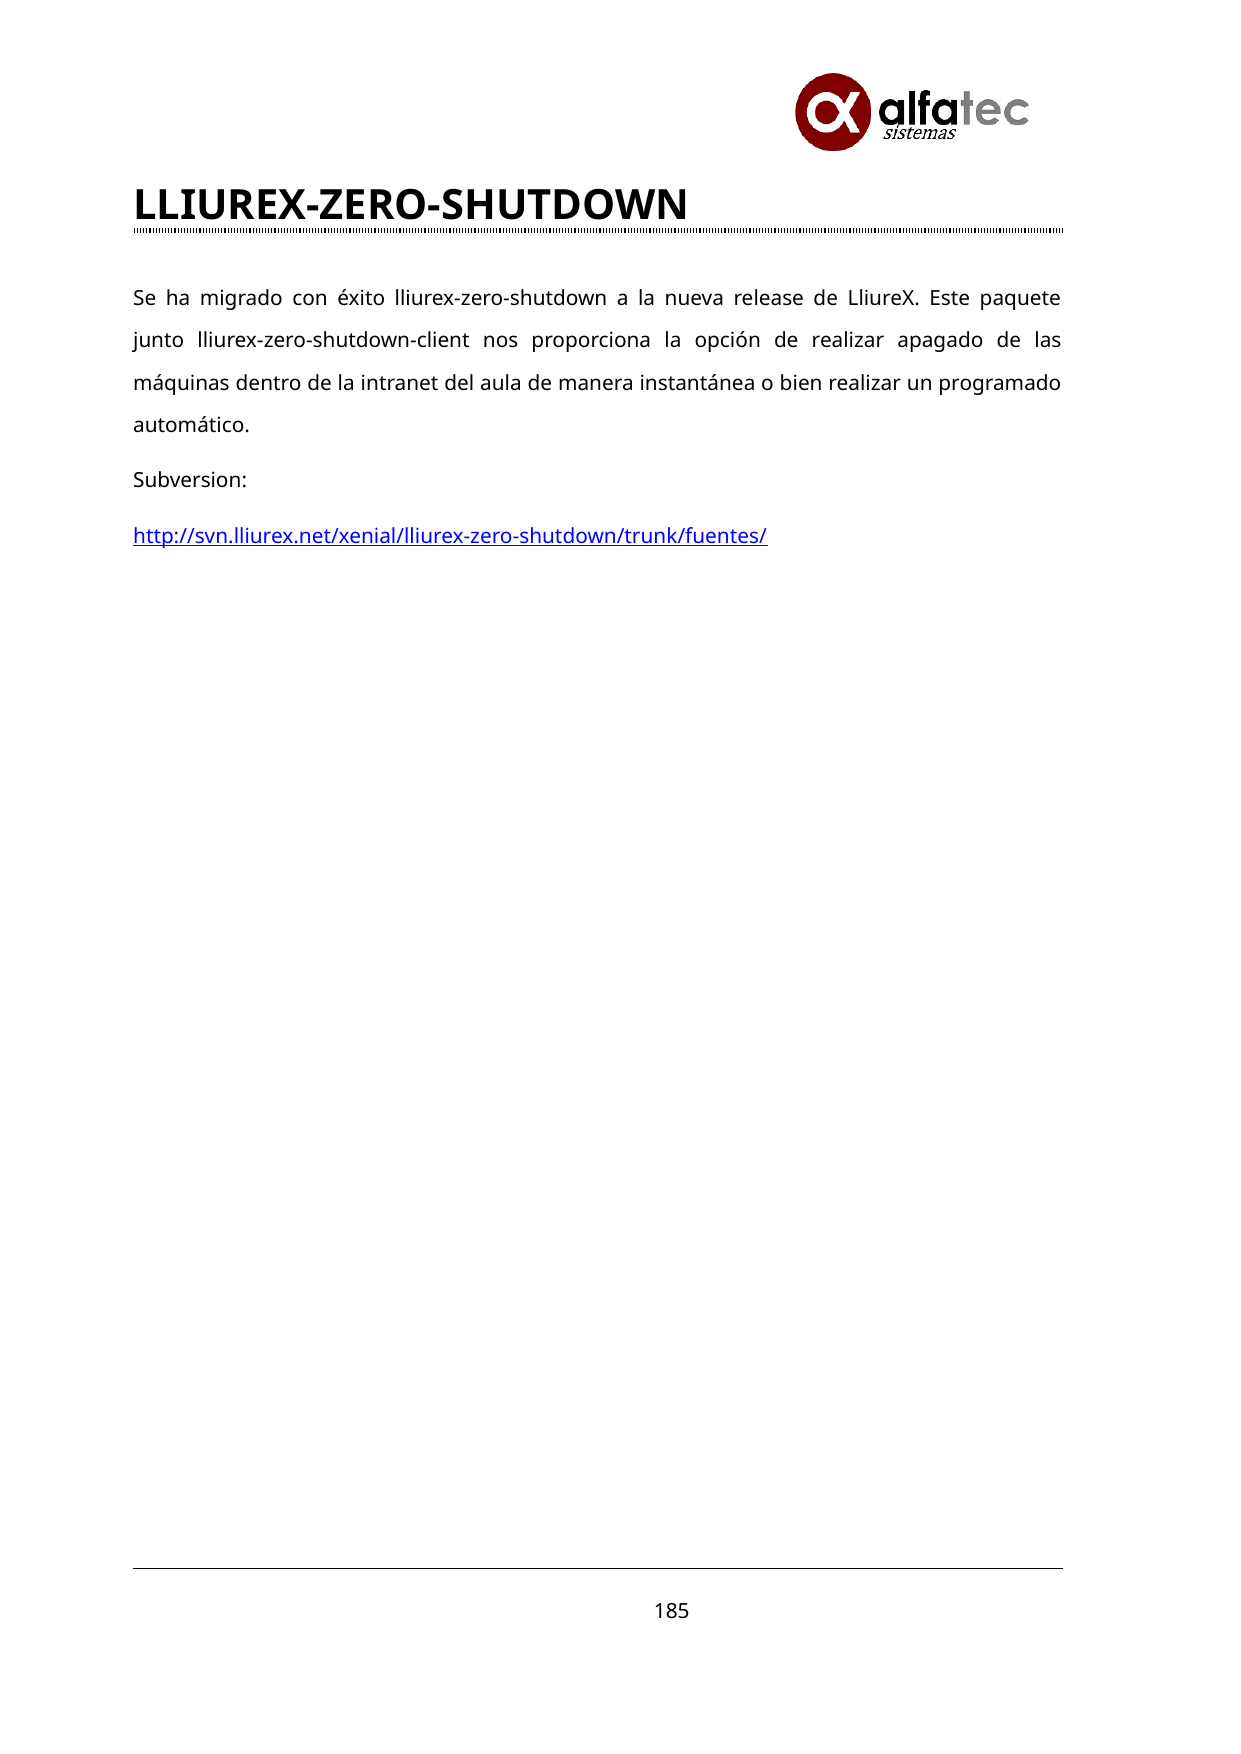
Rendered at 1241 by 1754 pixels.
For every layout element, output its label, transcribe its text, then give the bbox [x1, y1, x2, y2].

subtitle LLIUREX-ZERO-SHUTDOWN [133, 193, 1063, 233]
text Subversion: [133, 466, 1063, 494]
text http://svn.lliurex.net/xenial/lliurex-zero-shutdown/trunk/fuentes/ [133, 521, 1063, 549]
text Se ha migrado con éxito lliurex-zero-shutdown a la nueva release de LliureX. Este paquete junto lliurex-zero-shutdown-client nos proporciona la opción de realizar apagado de las máquinas dentro de la intranet del aula de manera instantánea o bien realizar un programado automático. [133, 283, 1063, 439]
picture [795, 73, 1031, 151]
